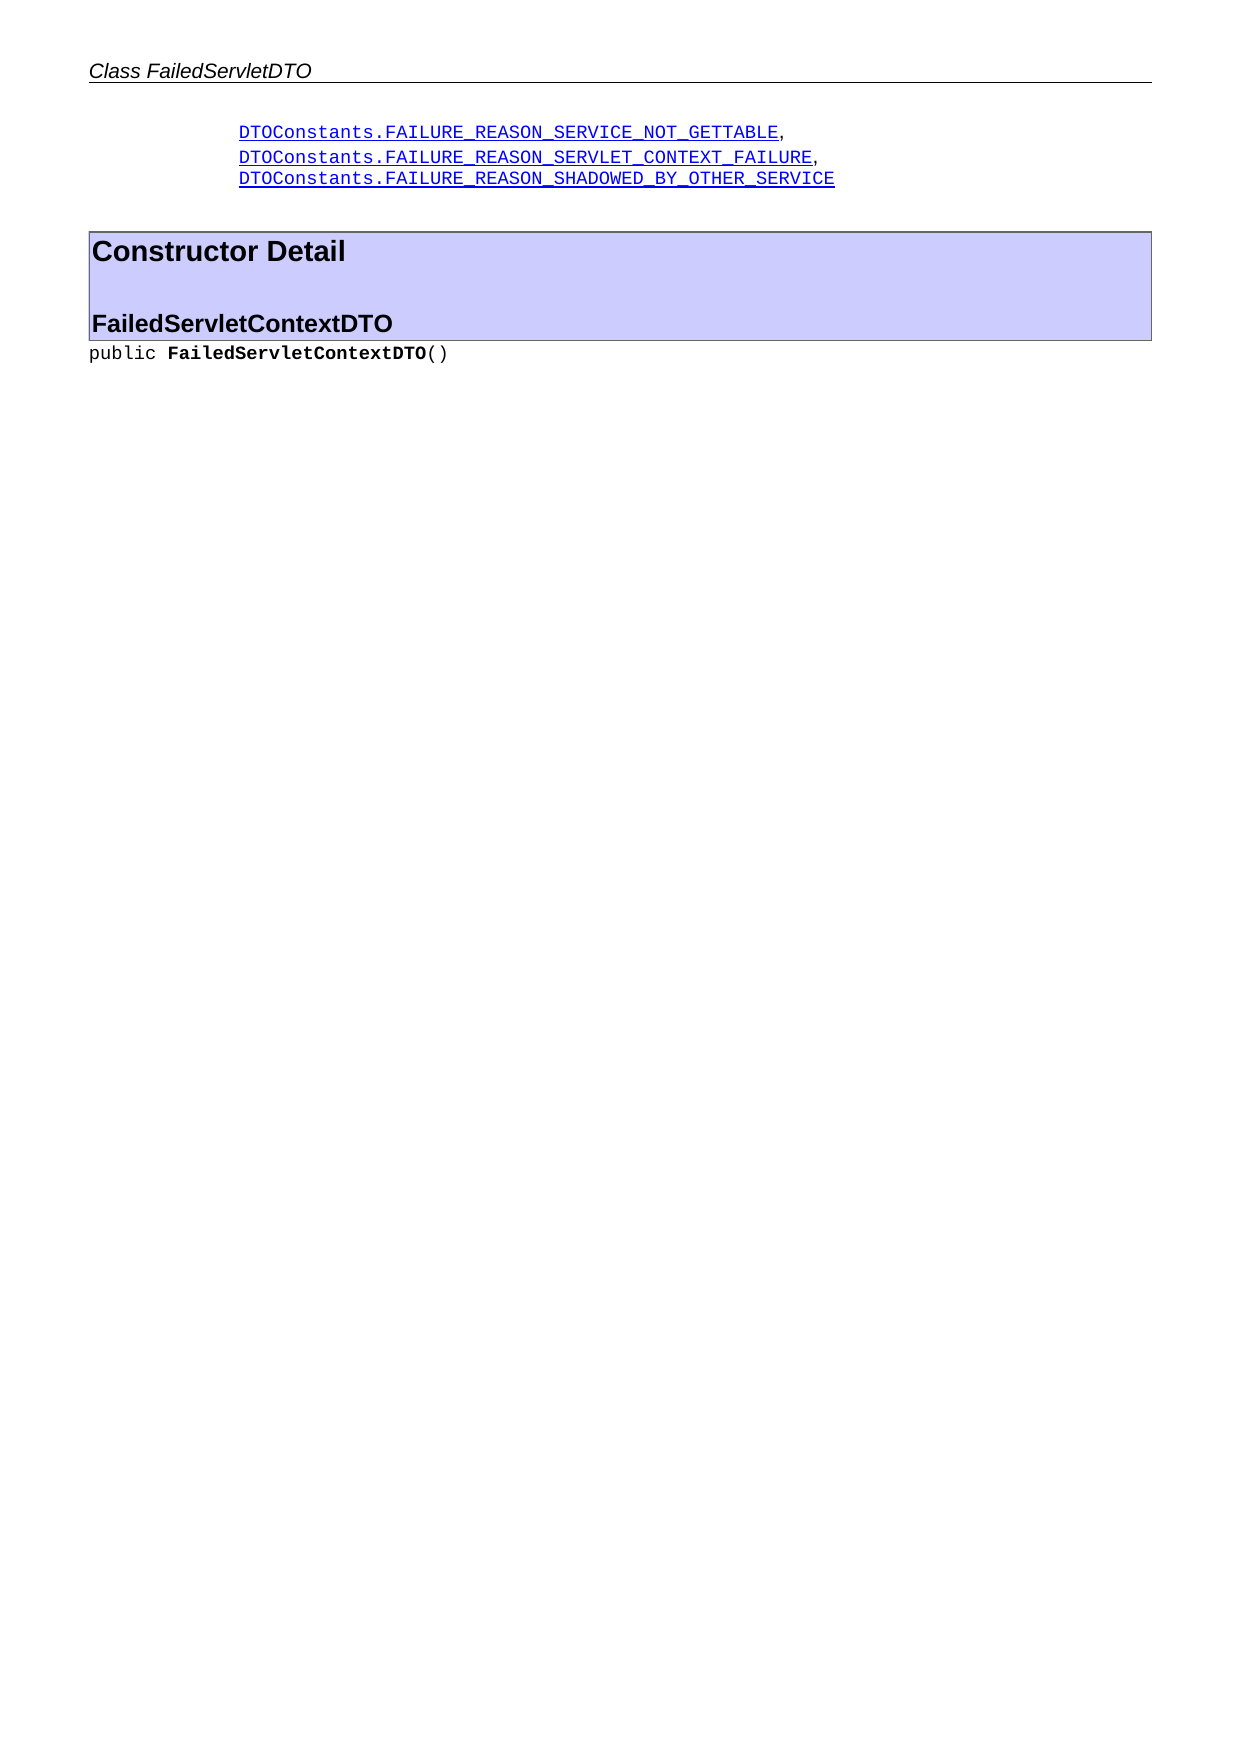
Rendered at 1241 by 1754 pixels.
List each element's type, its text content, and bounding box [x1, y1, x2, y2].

subtitle FailedServletContextDTO [90, 306, 1151, 340]
text DTOConstants.FAILURE_REASON_SERVICE_NOT_GETTABLE, DTOConstants.FAILURE_REASON_SERVLET_CONTEXT_FAILURE, DTOConstants.FAILURE_REASON_SHADOWED_BY_OTHER_SERVICE [238, 118, 1152, 190]
subtitle Constructor Detail [90, 233, 1151, 268]
text public FailedServletContextDTO() [88, 344, 1152, 365]
